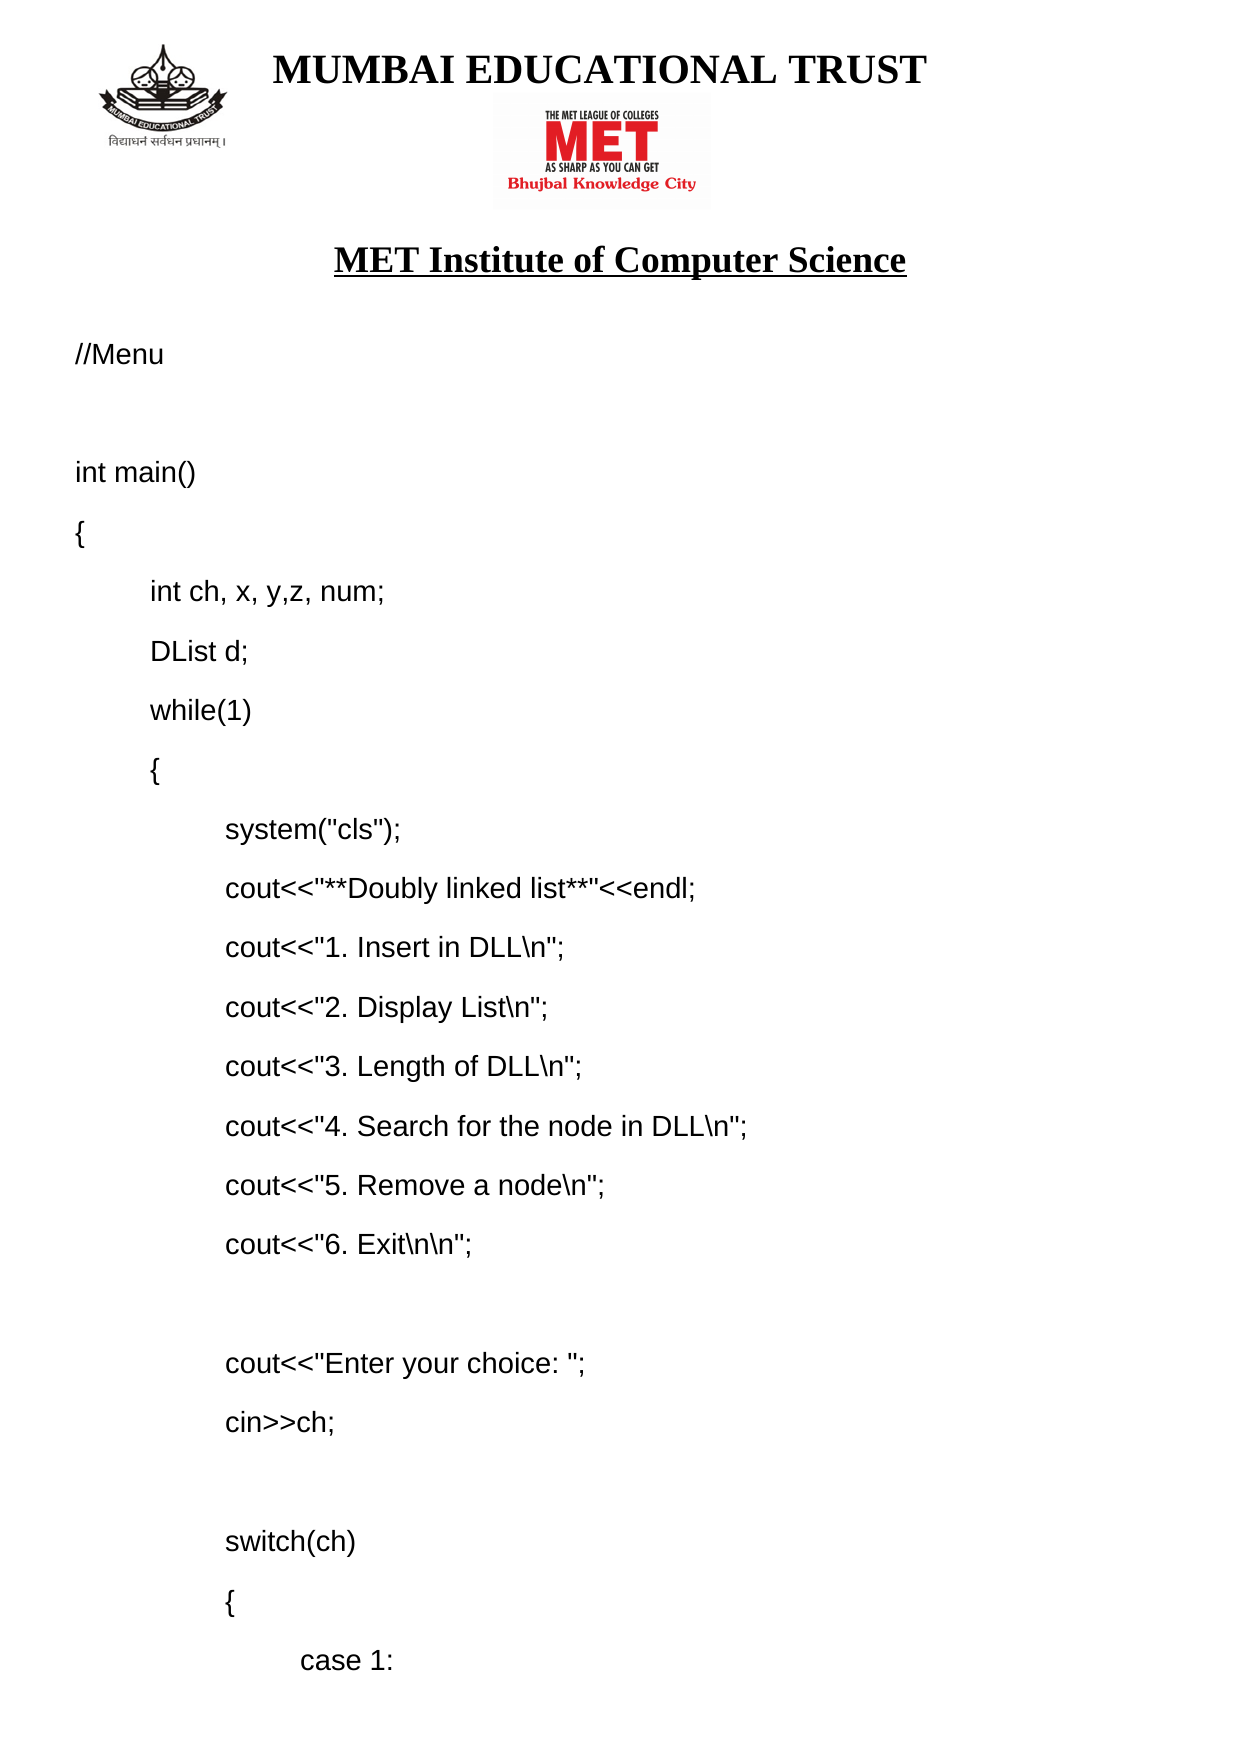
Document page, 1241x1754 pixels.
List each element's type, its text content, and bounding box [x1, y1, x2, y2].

text cin>>ch; [75, 1405, 1165, 1439]
text switch(ch) [75, 1524, 1165, 1558]
text cout<<"Enter your choice: "; [75, 1346, 1165, 1379]
text cout<<"**Doubly linked list**"<<endl; [75, 871, 1165, 904]
text cout<<"1. Insert in DLL\n"; [75, 930, 1165, 964]
picture [492, 92, 712, 210]
text system("cls"); [75, 812, 1165, 845]
picture [98, 44, 228, 148]
text cout<<"3. Length of DLL\n"; [75, 1049, 1165, 1083]
text //Menu [75, 337, 1165, 370]
text case 1: [75, 1643, 1165, 1676]
text DList d; [75, 633, 1165, 667]
text cout<<"2. Display List\n"; [75, 990, 1165, 1023]
text while(1) [75, 693, 1165, 726]
text { [75, 752, 1165, 786]
text cout<<"5. Remove a node\n"; [75, 1168, 1165, 1201]
text cout<<"4. Search for the node in DLL\n"; [75, 1108, 1165, 1142]
text cout<<"6. Exit\n\n"; [75, 1227, 1165, 1261]
text int ch, x, y,z, num; [75, 574, 1165, 608]
text { [75, 515, 1165, 548]
text int main() [75, 455, 1165, 489]
text { [75, 1583, 1165, 1617]
